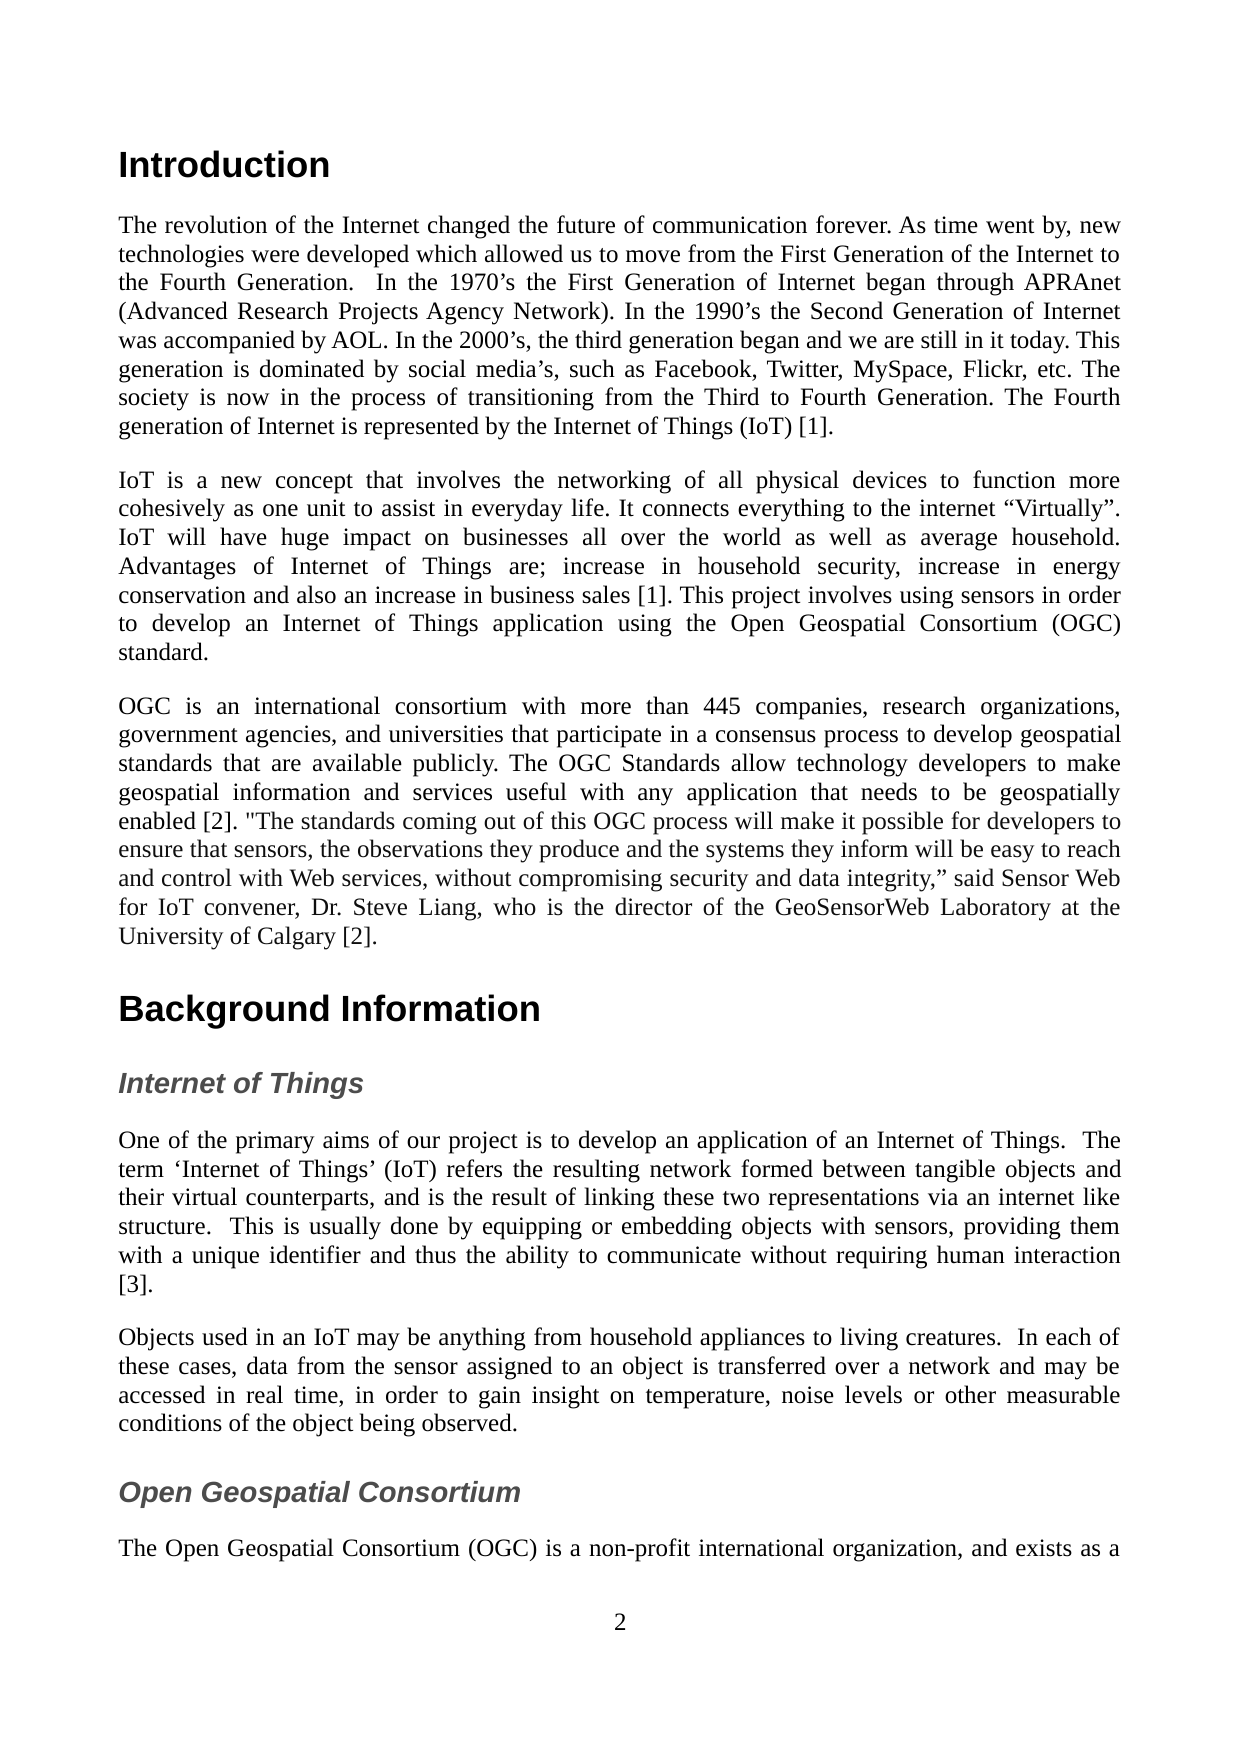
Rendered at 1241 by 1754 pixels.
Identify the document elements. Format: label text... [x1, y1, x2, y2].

text The Open Geospatial Consortium (OGC) is a non-profit international organization, and exists as a [118, 1533, 1122, 1562]
text IoT is a new concept that involves the networking of all physical devices to function more cohesively as one unit to assist in everyday life. It connects everything to the internet “Virtually”. IoT will have huge impact on businesses all over the world as well as average household. Advantages of Internet of Things are; increase in household security, increase in energy conservation and also an increase in business sales [1]. This project involves using sensors in order to develop an Internet of Things application using the Open Geospatial Consortium (OGC) standard. [118, 465, 1122, 666]
text One of the primary aims of our project is to develop an application of an Internet of Things. The term ‘Internet of Things’ (IoT) refers the resulting network formed between tangible objects and their virtual counterparts, and is the result of linking these two representations via an internet like structure. This is usually done by equipping or embedding objects with sensors, providing them with a unique identifier and thus the ability to communicate without requiring human interaction [3]. [118, 1125, 1122, 1297]
text Objects used in an IoT may be anything from household appliances to living creatures. In each of these cases, data from the sensor assigned to an object is transferred over a network and may be accessed in real time, in order to gain insight on temperature, noise levels or other measurable conditions of the object being observed. [118, 1322, 1122, 1437]
subtitle Introduction [118, 143, 1122, 185]
subtitle Open Geospatial Consortium [118, 1474, 1122, 1508]
text The revolution of the Internet changed the future of communication forever. As time went by, new technologies were developed which allowed us to move from the First Generation of the Internet to the Fourth Generation. In the 1970’s the First Generation of Internet began through APRAnet (Advanced Research Projects Agency Network). In the 1990’s the Second Generation of Internet was accompanied by AOL. In the 2000’s, the third generation began and we are still in it today. This generation is dominated by social media’s, such as Facebook, Twitter, MySpace, Flickr, etc. The society is now in the process of transitioning from the Third to Fourth Generation. The Fourth generation of Internet is represented by the Internet of Things (IoT) [1]. [118, 210, 1122, 440]
text OGC is an international consortium with more than 445 companies, research organizations, government agencies, and universities that participate in a consensus process to develop geospatial standards that are available publicly. The OGC Standards allow technology developers to make geospatial information and services useful with any application that needs to be geospatially enabled [2]. "The standards coming out of this OGC process will make it possible for developers to ensure that sensors, the observations they produce and the systems they inform will be easy to reach and control with Web services, without compromising security and data integrity,” said Sensor Web for IoT convener, Dr. Steve Liang, who is the director of the GeoSensorWeb Laboratory at the University of Calgary [2]. [118, 691, 1122, 949]
subtitle Background Information [118, 987, 1122, 1029]
subtitle Internet of Things [118, 1066, 1122, 1100]
